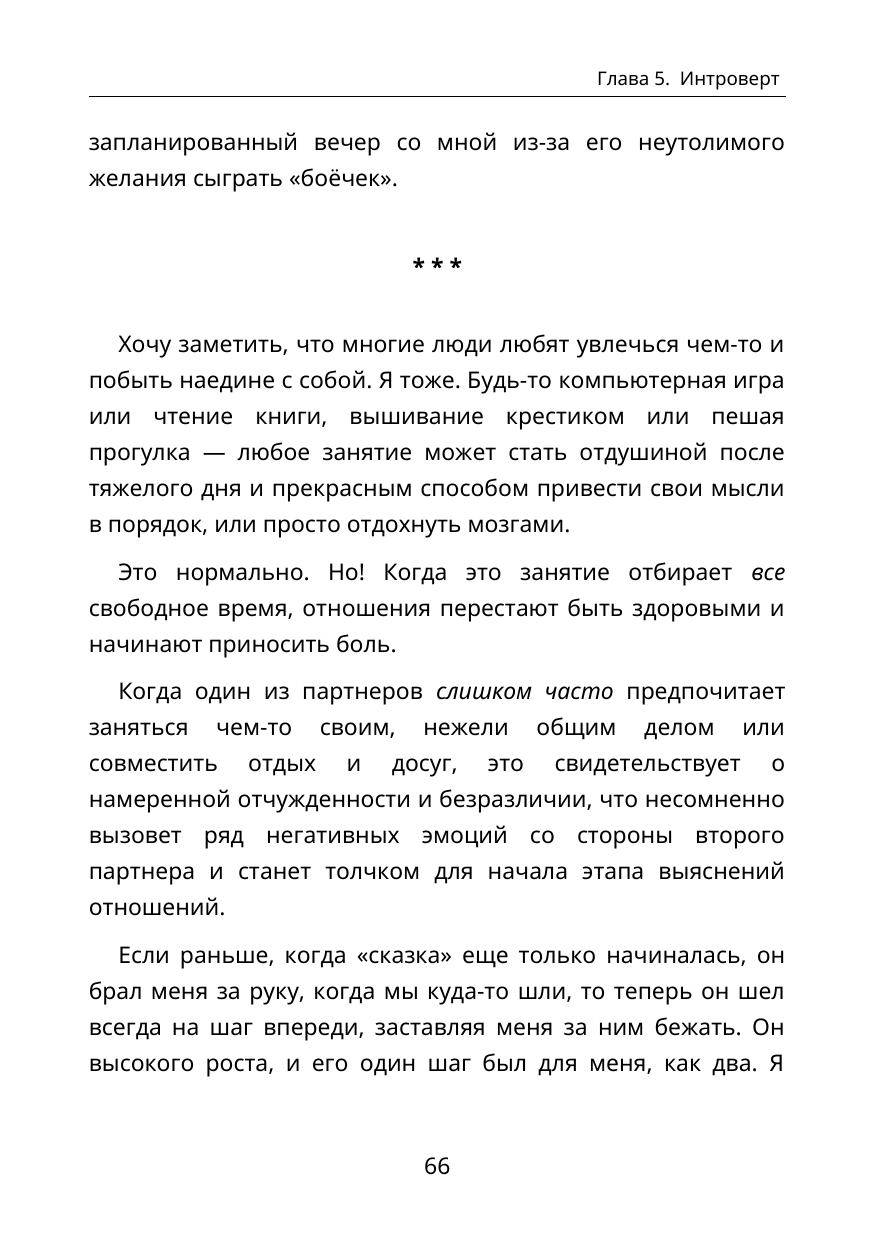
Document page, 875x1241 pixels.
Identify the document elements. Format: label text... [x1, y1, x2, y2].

text Хочу заметить, что многие люди любят увлечься чем-то и побыть наедине с собой. Я тоже. Будь-то компьютерная игра или чтение книги, вышивание крестиком или пешая прогулка — любое занятие может стать отдушиной после тяжелого дня и прекрасным способом привести свои мысли в порядок, или просто отдохнуть мозгами. [88, 328, 786, 539]
text Это нормально. Но! Когда это занятие отбирает все свободное время, отношения перестают быть здоровыми и начинают приносить боль. [88, 556, 786, 659]
subtitle * * * [88, 251, 786, 282]
text Если раньше, когда «сказка» еще только начиналась, он брал меня за руку, когда мы куда-то шли, то теперь он шел всегда на шаг впереди, заставляя меня за ним бежать. Он высокого роста, и его один шаг был для меня, как два. Я [88, 939, 786, 1078]
text запланированный вечер со мной из-за его неутолимого желания сыграть «боёчек». [88, 126, 786, 193]
text Когда один из партнеров слишком часто предпочитает заняться чем-то своим, нежели общим делом или совместить отдых и досуг, это свидетельствует о намеренной отчужденности и безразличии, что несомненно вызовет ряд негативных эмоций со стороны второго партнера и станет толчком для начала этапа выяснений отношений. [88, 675, 786, 922]
